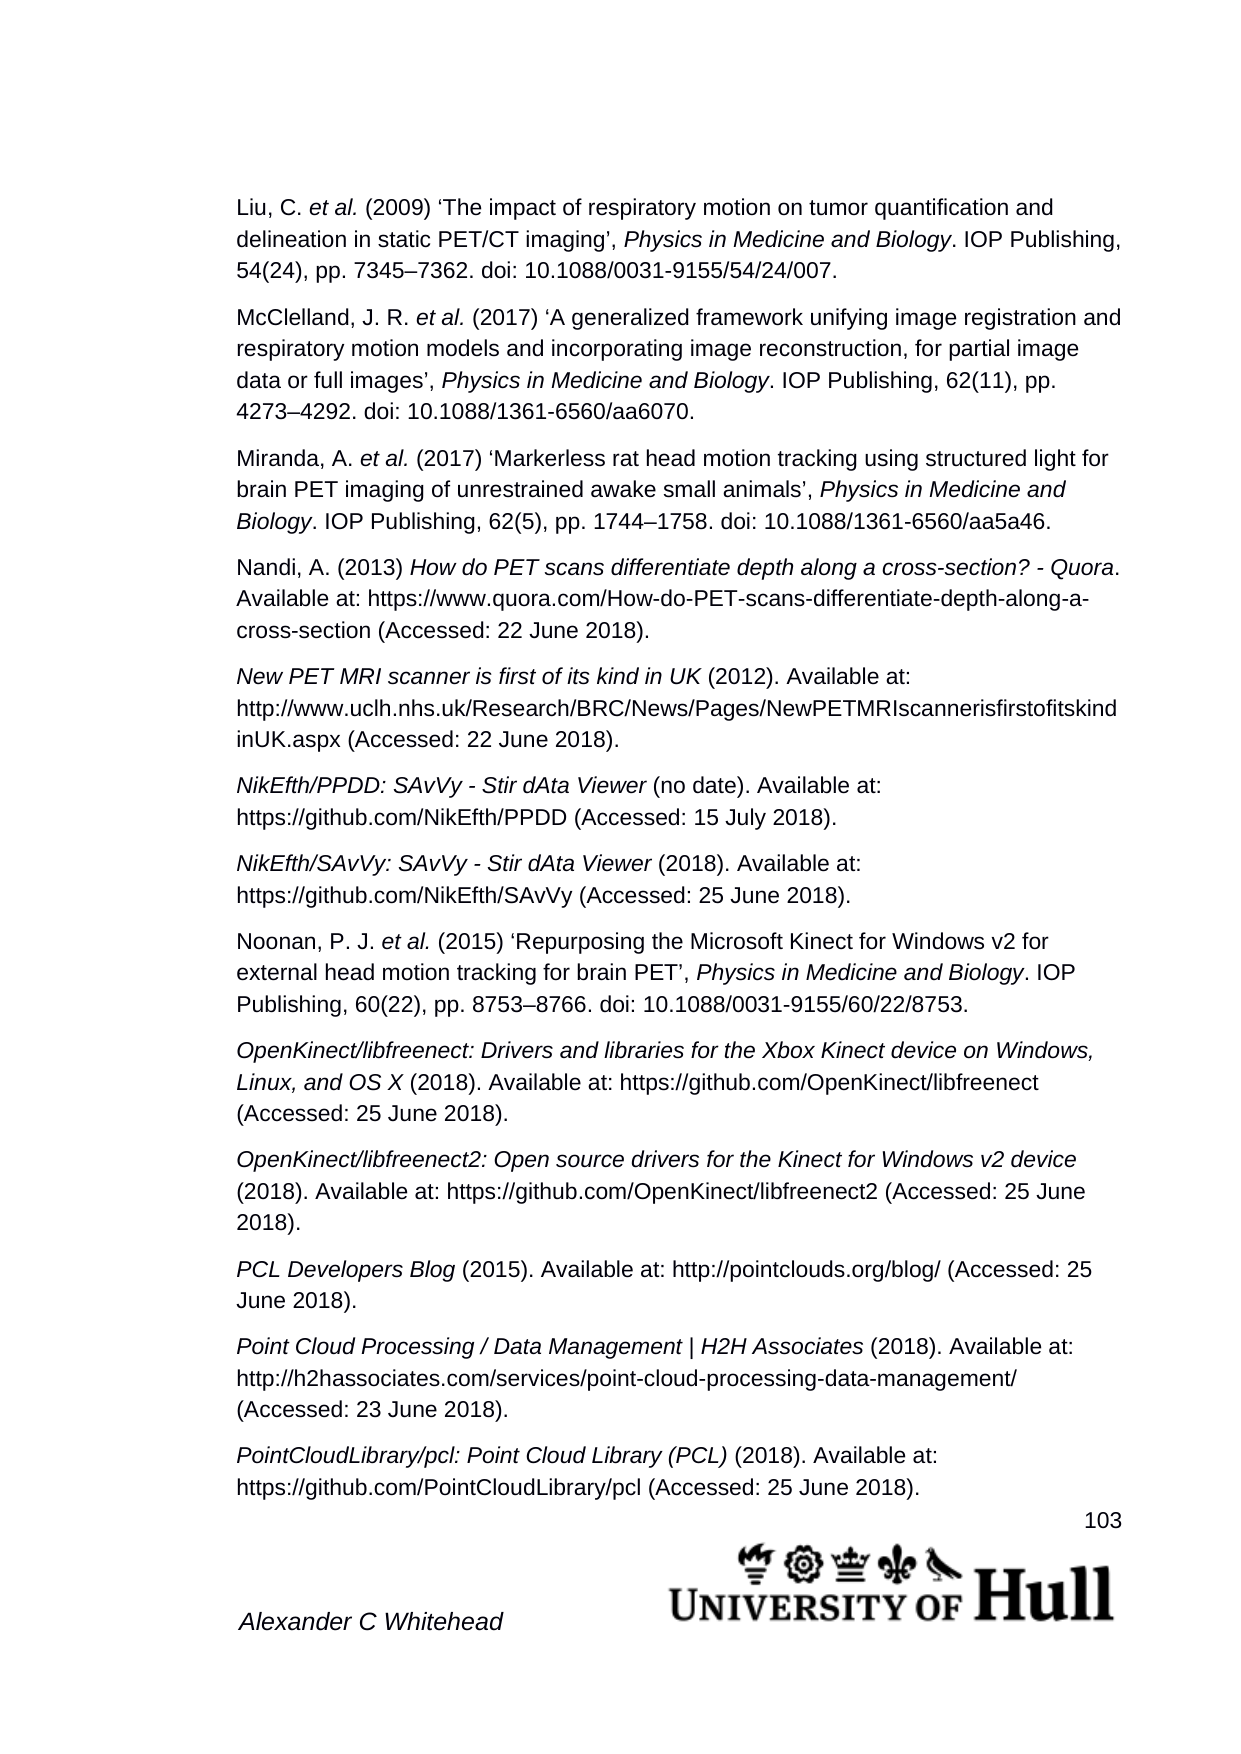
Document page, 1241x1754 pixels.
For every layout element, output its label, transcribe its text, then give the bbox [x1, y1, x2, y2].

text Liu, C. et al. (2009) ‘The impact of respiratory motion on tumor quantification and delineation in static PET/CT imaging’, Physics in Medicine and Biology. IOP Publishing, 54(24), pp. 7345–7362. doi: 10.1088/0031-9155/54/24/007. [236, 194, 1122, 284]
picture [662, 1533, 1123, 1631]
text OpenKinect/libfreenect: Drivers and libraries for the Xbox Kinect device on Windows, Linux, and OS X (2018). Available at: https://github.com/OpenKinect/libfreenect (Accessed: 25 June 2018). [236, 1037, 1122, 1126]
text Nandi, A. (2013) How do PET scans differentiate depth along a cross-section? - Quora. Available at: https://www.quora.com/How-do-PET-scans-differentiate-depth-along-a-cross-section (Accessed: 22 June 2018). [236, 554, 1122, 643]
text NikEfth/SAvVy: SAvVy - Stir dAta Viewer (2018). Available at: https://github.com/NikEfth/SAvVy (Accessed: 25 June 2018). [236, 850, 1122, 908]
text NikEfth/PPDD: SAvVy - Stir dAta Viewer (no date). Available at: https://github.com/NikEfth/PPDD (Accessed: 15 July 2018). [236, 772, 1122, 830]
text OpenKinect/libfreenect2: Open source drivers for the Kinect for Windows v2 device (2018). Available at: https://github.com/OpenKinect/libfreenect2 (Accessed: 25 June 2018). [236, 1146, 1122, 1236]
text Point Cloud Processing / Data Management | H2H Associates (2018). Available at: http://h2hassociates.com/services/point-cloud-processing-data-management/ (Accessed: 23 June 2018). [236, 1333, 1122, 1423]
text Noonan, P. J. et al. (2015) ‘Repurposing the Microsoft Kinect for Windows v2 for external head motion tracking for brain PET’, Physics in Medicine and Biology. IOP Publishing, 60(22), pp. 8753–8766. doi: 10.1088/0031-9155/60/22/8753. [236, 928, 1122, 1017]
text PointCloudLibrary/pcl: Point Cloud Library (PCL) (2018). Available at: https://github.com/PointCloudLibrary/pcl (Accessed: 25 June 2018). [236, 1442, 1122, 1500]
text Miranda, A. et al. (2017) ‘Markerless rat head motion tracking using structured light for brain PET imaging of unrestrained awake small animals’, Physics in Medicine and Biology. IOP Publishing, 62(5), pp. 1744–1758. doi: 10.1088/1361-6560/aa5a46. [236, 444, 1122, 534]
text PCL Developers Blog (2015). Available at: http://pointclouds.org/blog/ (Accessed: 25 June 2018). [236, 1256, 1122, 1313]
text McClelland, J. R. et al. (2017) ‘A generalized framework unifying image registration and respiratory motion models and incorporating image reconstruction, for partial image data or full images’, Physics in Medicine and Biology. IOP Publishing, 62(11), pp. 4273–4292. doi: 10.1088/1361-6560/aa6070. [236, 304, 1122, 425]
text New PET MRI scanner is first of its kind in UK (2012). Available at: http://www.uclh.nhs.uk/Research/BRC/News/Pages/NewPETMRIscannerisfirstofitskindinUK.aspx (Accessed: 22 June 2018). [236, 663, 1122, 752]
